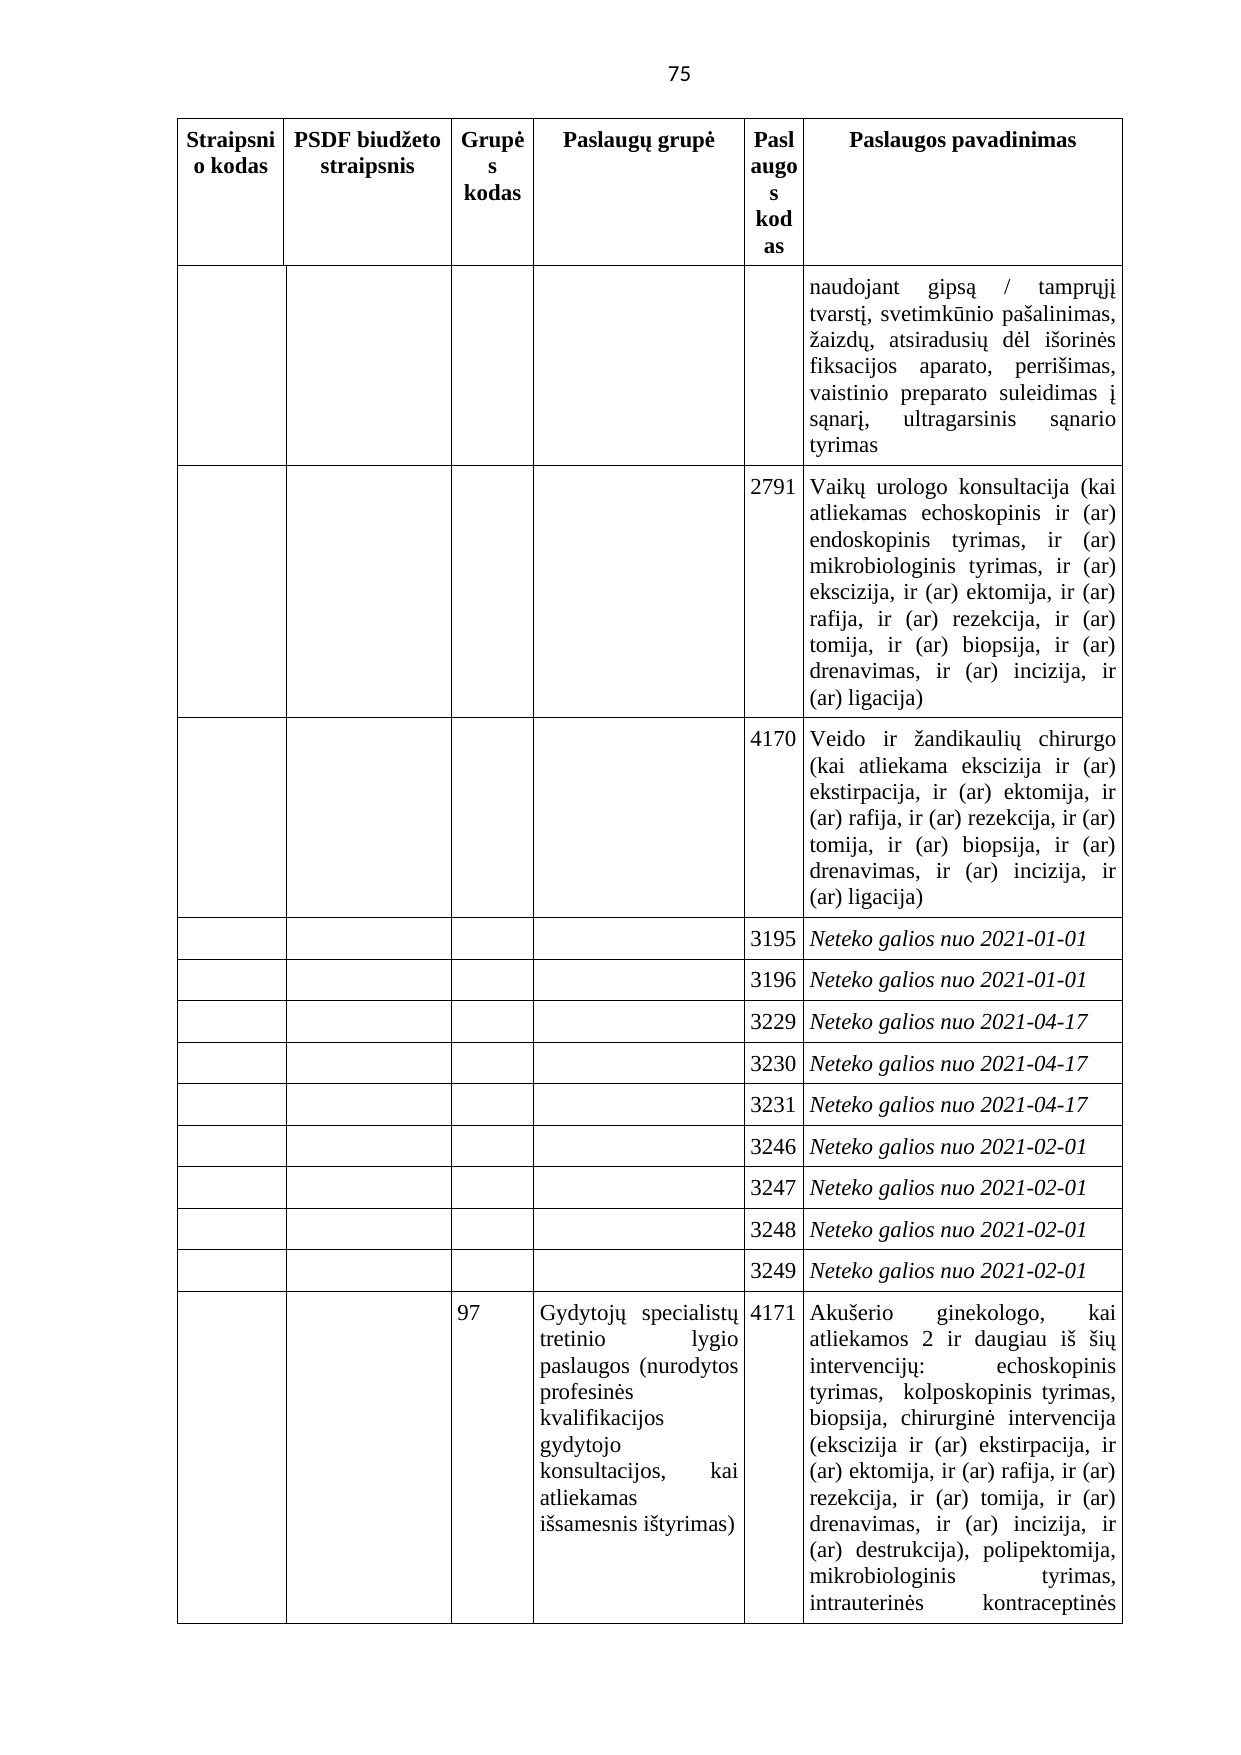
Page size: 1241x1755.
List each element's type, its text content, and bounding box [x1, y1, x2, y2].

table_cell [452, 1167, 533, 1208]
table_cell Gydytojų specialistų tretinio lygio paslaugos (nurodytos profesinės kvalifikacijos gydytojo konsultacijos, kai atliekamas išsamesnis ištyrimas) [534, 1292, 744, 1622]
table_cell Neteko galios nuo 2021-01-01 [804, 960, 1122, 1000]
table_cell Neteko galios nuo 2021-02-01 [804, 1250, 1122, 1291]
table_cell [534, 266, 744, 465]
table_header PSDF biudžeto straipsnis [284, 119, 451, 265]
table_cell [287, 1126, 451, 1166]
table_cell [178, 918, 286, 958]
table_cell [452, 960, 533, 1000]
table_header Grupės kodas [452, 119, 533, 265]
table_cell 3231 [745, 1084, 803, 1125]
table_cell 3229 [745, 1001, 803, 1042]
table_cell [178, 1043, 286, 1083]
table_cell [287, 1167, 451, 1208]
table_cell Akušerio ginekologo, kai atliekamos 2 ir daugiau iš šių intervencijų: echoskopinis tyrimas, kolposkopinis tyrimas, biopsija, chirurginė intervencija (ekscizija ir (ar) ekstirpacija, ir (ar) ektomija, ir (ar) rafija, ir (ar) rezekcija, ir (ar) tomija, ir (ar) drenavimas, ir (ar) incizija, ir (ar) destrukcija), polipektomija, mikrobiologinis tyrimas, intrauterinės kontraceptinės [804, 1292, 1122, 1622]
table_cell [287, 718, 451, 917]
table_cell Neteko galios nuo 2021-02-01 [804, 1209, 1122, 1249]
table_cell Vaikų urologo konsultacija (kai atliekamas echoskopinis ir (ar) endoskopinis tyrimas, ir (ar) mikrobiologinis tyrimas, ir (ar) ekscizija, ir (ar) ektomija, ir (ar) rafija, ir (ar) rezekcija, ir (ar) tomija, ir (ar) biopsija, ir (ar) drenavimas, ir (ar) incizija, ir (ar) ligacija) [804, 466, 1122, 717]
table_cell [452, 718, 533, 917]
table_header Paslaugos kodas [745, 119, 803, 265]
table_cell [534, 1043, 744, 1083]
table_cell Neteko galios nuo 2021-01-01 [804, 918, 1122, 958]
table_cell Neteko galios nuo 2021-04-17 [804, 1084, 1122, 1125]
table_cell [178, 1209, 286, 1249]
table_cell [178, 718, 286, 917]
table_cell [452, 1084, 533, 1125]
table_cell [534, 918, 744, 958]
table_cell Neteko galios nuo 2021-04-17 [804, 1043, 1122, 1083]
table_cell [178, 1250, 286, 1291]
table_cell [452, 1001, 533, 1042]
table_cell [534, 466, 744, 717]
table_cell [452, 1043, 533, 1083]
table_cell [452, 1126, 533, 1166]
table_cell [534, 718, 744, 917]
table_cell 97 [452, 1292, 533, 1622]
table_cell [178, 1001, 286, 1042]
table_cell [452, 466, 533, 717]
table_cell 2791 [745, 466, 803, 717]
table_cell [745, 266, 803, 465]
table_header Straipsnio kodas [178, 119, 283, 265]
table_cell [287, 918, 451, 958]
table_cell 3195 [745, 918, 803, 958]
table_cell [452, 918, 533, 958]
table_cell [287, 1209, 451, 1249]
table_cell [534, 1084, 744, 1125]
table_cell 3230 [745, 1043, 803, 1083]
table_cell 3248 [745, 1209, 803, 1249]
table_cell Neteko galios nuo 2021-04-17 [804, 1001, 1122, 1042]
table_cell 3246 [745, 1126, 803, 1166]
table_cell [287, 466, 451, 717]
table_cell [452, 266, 533, 465]
table_cell 3196 [745, 960, 803, 1000]
table_cell [287, 1250, 451, 1291]
table_cell [287, 960, 451, 1000]
table_cell [534, 1167, 744, 1208]
table_cell [178, 1084, 286, 1125]
table_header Paslaugos pavadinimas [804, 119, 1122, 265]
table_cell Veido ir žandikaulių chirurgo (kai atliekama ekscizija ir (ar) ekstirpacija, ir (ar) ektomija, ir (ar) rafija, ir (ar) rezekcija, ir (ar) tomija, ir (ar) biopsija, ir (ar) drenavimas, ir (ar) incizija, ir (ar) ligacija) [804, 718, 1122, 917]
table_cell 3249 [745, 1250, 803, 1291]
table_cell [452, 1209, 533, 1249]
table_cell [178, 266, 286, 465]
table_cell Neteko galios nuo 2021-02-01 [804, 1167, 1122, 1208]
table_cell [178, 1292, 286, 1622]
table_cell [287, 266, 451, 465]
table_cell 4170 [745, 718, 803, 917]
table_cell naudojant gipsą / tamprųjį tvarstį, svetimkūnio pašalinimas, žaizdų, atsiradusių dėl išorinės fiksacijos aparato, perrišimas, vaistinio preparato suleidimas į sąnarį, ultragarsinis sąnario tyrimas [804, 266, 1122, 465]
table_cell 3247 [745, 1167, 803, 1208]
table_cell [287, 1001, 451, 1042]
table_cell [534, 1001, 744, 1042]
table_cell [287, 1084, 451, 1125]
table_cell [178, 1126, 286, 1166]
table_cell [178, 1167, 286, 1208]
table_cell [287, 1292, 451, 1622]
table_header Paslaugų grupė [534, 119, 744, 265]
table_cell [534, 1126, 744, 1166]
table_cell [178, 466, 286, 717]
table_cell [287, 1043, 451, 1083]
table_cell [452, 1250, 533, 1291]
table_cell [534, 960, 744, 1000]
table_cell [178, 960, 286, 1000]
table_cell [534, 1250, 744, 1291]
table_cell Neteko galios nuo 2021-02-01 [804, 1126, 1122, 1166]
table_cell [534, 1209, 744, 1249]
table_cell 4171 [745, 1292, 803, 1622]
